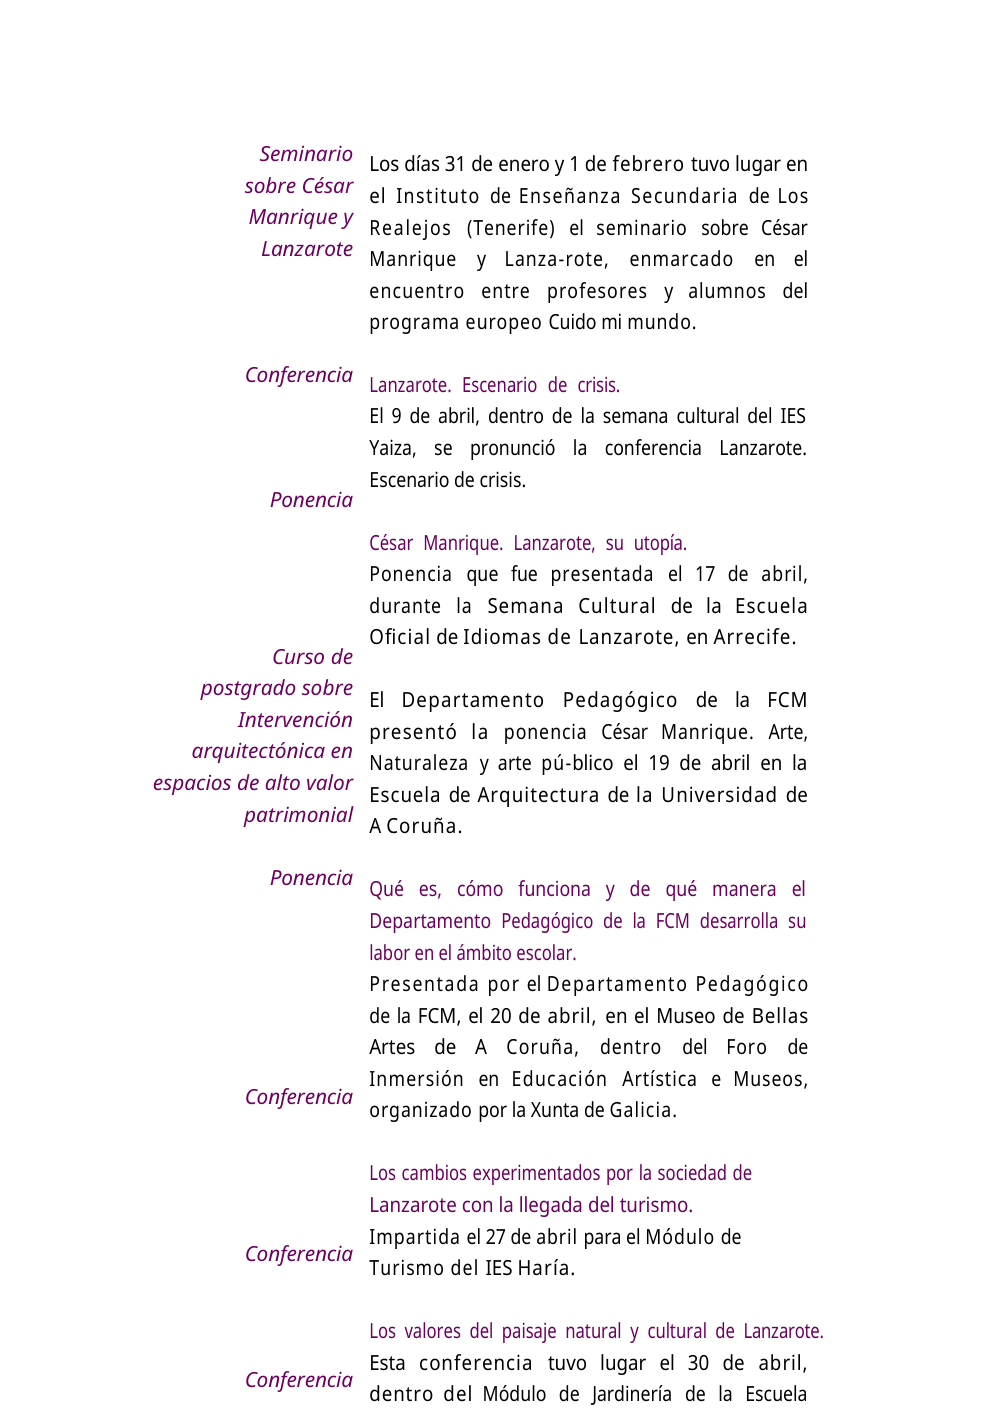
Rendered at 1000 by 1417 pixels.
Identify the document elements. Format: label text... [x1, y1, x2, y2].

text Esta conferencia tuvo lugar el 30 de abril, dentro del Módulo de Jardinería de la Escuela [369, 1348, 807, 1408]
text César Manrique. Lanzarote, su utopía. [369, 528, 971, 556]
text El Departamento Pedagógico de la FCM presentó la ponencia César Manrique. Arte, Naturaleza y arte pú-blico el 19 de abril en la Escuela de Arquitectura de la Universidad de A Coruña. [369, 685, 808, 840]
text Lanzarote. Escenario de crisis. [369, 370, 971, 399]
text Presentada por el Departamento Pedagógico de la FCM, el 20 de abril, en el Museo de Bellas Artes de A Coruña, dentro del Foro de Inmersión en Educación Artística e Museos, organizado por la Xunta de Galicia. [369, 969, 808, 1124]
text Ponencia que fue presentada el 17 de abril, durante la Semana Cultural de la Escuela Oficial de Idiomas de Lanzarote, en Arrecife. [369, 559, 808, 651]
text Ponencia [103, 485, 355, 514]
text Conferencia [103, 1239, 355, 1268]
text Ponencia [103, 863, 355, 891]
text Qué es, cómo funciona y de qué manera el Departamento Pedagógico de la FCM desarrolla su labor en el ámbito escolar. [369, 874, 807, 966]
text Conferencia [103, 360, 355, 388]
text Conferencia [103, 1082, 355, 1111]
text Los cambios experimentados por la sociedad de Lanzarote con la llegada del turismo. [369, 1158, 775, 1218]
text Curso de postgrado sobre Intervención arquitectónica en espacios de alto valor patrimonial [137, 642, 355, 828]
text Los días 31 de enero y 1 de febrero tuvo lugar en el Instituto de Enseñanza Secundaria de Los Realejos (Tenerife) el seminario sobre César Manrique y Lanza-rote, enmarcado en el encuentro entre profesores y alumnos del programa europeo Cuido mi mundo. [369, 149, 808, 336]
text El 9 de abril, dentro de la semana cultural del IES Yaiza, se pronunció la conferencia Lanzarote. Escenario de crisis. [369, 402, 807, 493]
text Impartida el 27 de abril para el Módulo de Turismo del IES Haría. [369, 1222, 818, 1282]
text Los valores del paisaje natural y cultural de Lanzarote. [369, 1316, 971, 1345]
text Conferencia [103, 1365, 355, 1393]
text Seminario sobre César Manrique y Lanzarote [224, 139, 355, 262]
